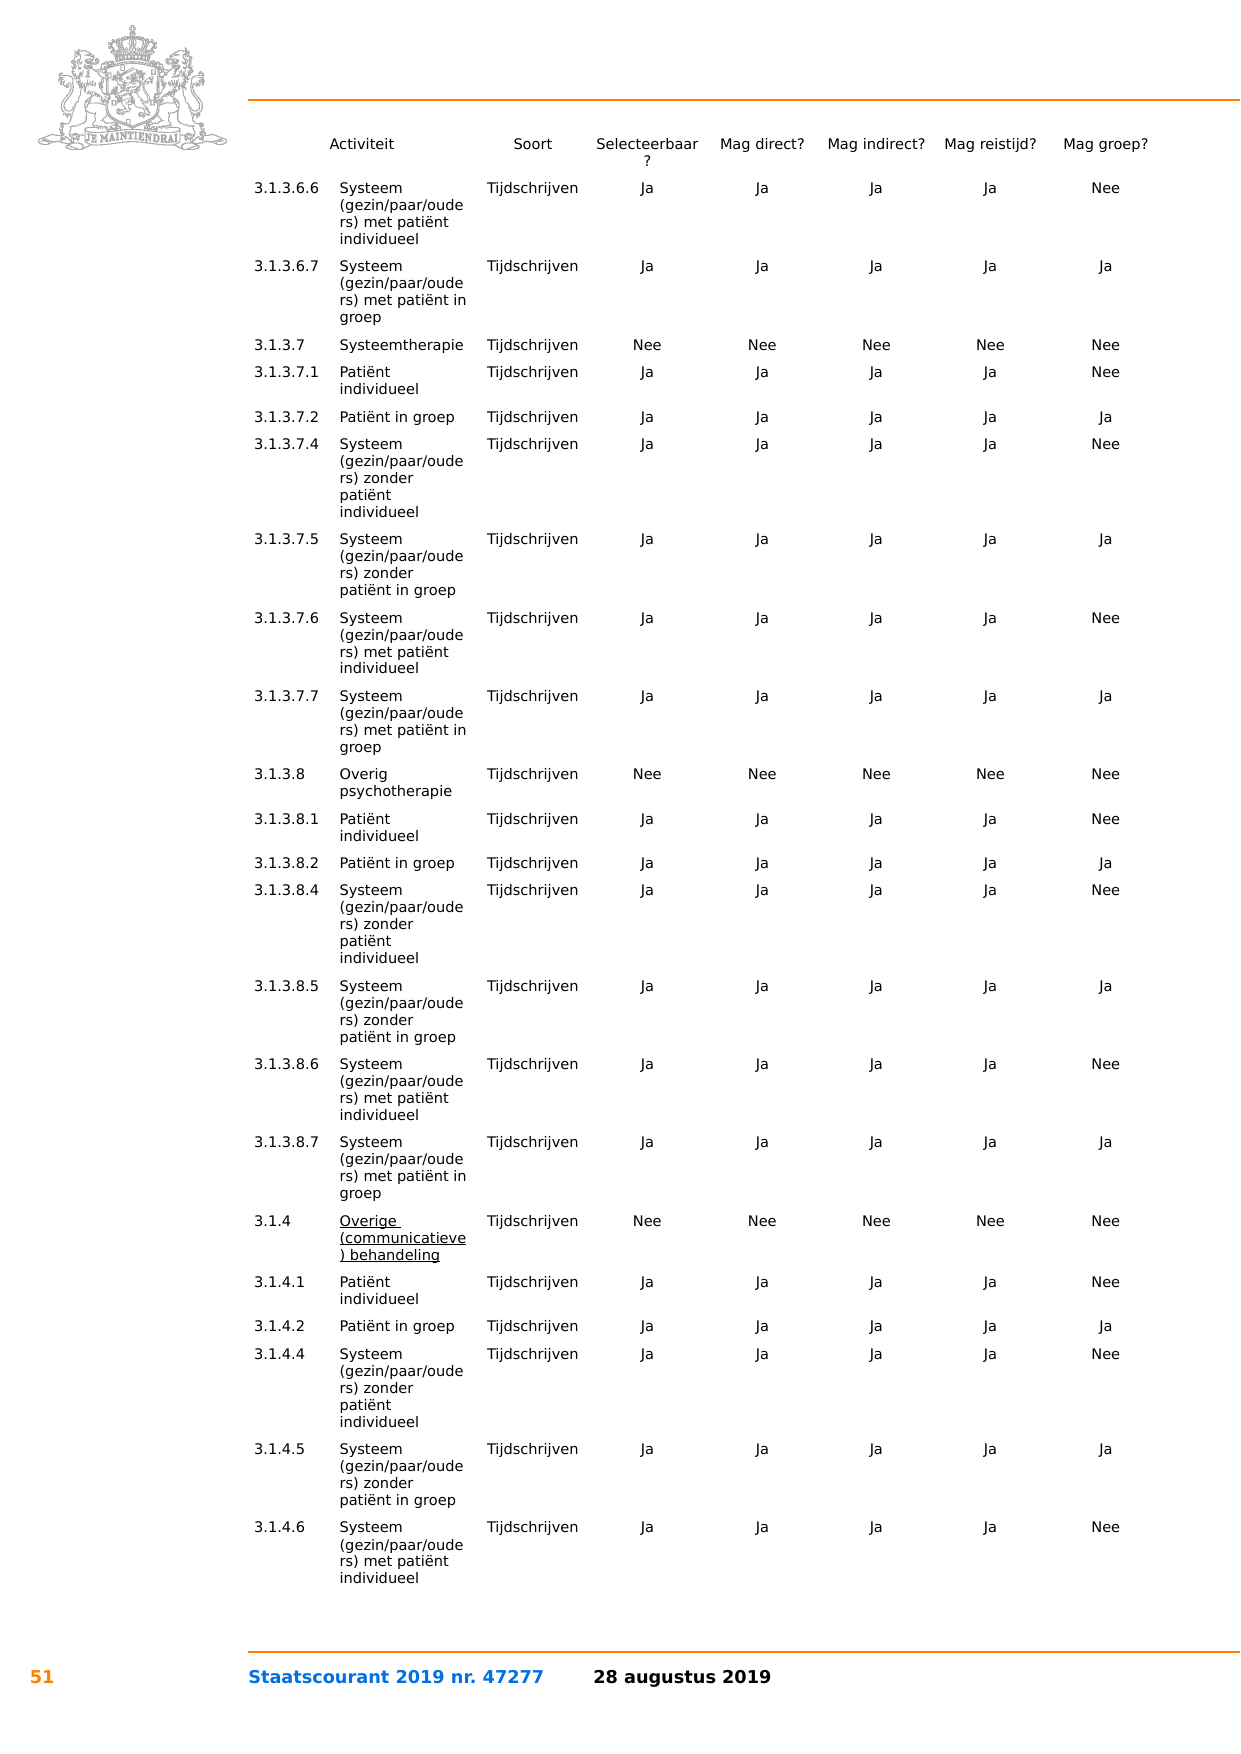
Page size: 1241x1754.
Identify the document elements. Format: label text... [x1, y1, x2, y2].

table_cell Ja [705, 404, 819, 430]
table_cell Tijdschrijven [476, 1436, 589, 1514]
table_cell Systeem (gezin/paar/ouders) met patiënt in groep [334, 254, 475, 331]
table_cell Tijdschrijven [476, 850, 589, 877]
table_cell Ja [933, 1436, 1047, 1514]
table_header Mag direct? [705, 131, 819, 174]
table_cell Ja [705, 850, 819, 877]
table_cell Nee [1048, 175, 1163, 253]
table_cell 3.1.3.8.6 [249, 1051, 333, 1128]
table_cell Nee [1048, 1208, 1163, 1268]
table_cell 3.1.3.8.4 [249, 878, 333, 972]
table_cell Systeem (gezin/paar/ouders) zonder patiënt in groep [334, 1436, 475, 1514]
table_cell Ja [1048, 526, 1163, 604]
table_cell Ja [933, 973, 1047, 1050]
table_cell Ja [820, 254, 932, 331]
table_cell 3.1.3.8.2 [249, 850, 333, 877]
table_cell Ja [591, 683, 704, 760]
table_cell Ja [933, 806, 1047, 849]
table_cell Ja [705, 431, 819, 525]
table_cell Systeem (gezin/paar/ouders) zonder patiënt in groep [334, 973, 475, 1050]
table_cell Ja [820, 359, 932, 403]
table_cell Overig psychotherapie [334, 761, 475, 805]
table_cell Ja [591, 1436, 704, 1514]
table_cell Nee [705, 761, 819, 805]
table_cell Systeem (gezin/paar/ouders) met patiënt individueel [334, 1515, 475, 1592]
table_cell Systeem (gezin/paar/ouders) met patiënt individueel [334, 175, 475, 253]
table_cell 3.1.3.7 [249, 332, 333, 358]
table_cell Ja [591, 431, 704, 525]
table_cell Tijdschrijven [476, 878, 589, 972]
table_cell Ja [1048, 850, 1163, 877]
table_cell 3.1.3.8.5 [249, 973, 333, 1050]
table_cell Tijdschrijven [476, 431, 589, 525]
table_cell Ja [1048, 973, 1163, 1050]
table_cell Nee [1048, 431, 1163, 525]
table_cell Ja [820, 404, 932, 430]
table_cell Nee [705, 1208, 819, 1268]
table_cell Nee [1048, 332, 1163, 358]
table_cell Ja [933, 404, 1047, 430]
table_cell 3.1.3.7.5 [249, 526, 333, 604]
table_cell 3.1.4.4 [249, 1341, 333, 1435]
table_cell 3.1.3.7.6 [249, 605, 333, 682]
table_cell Ja [591, 850, 704, 877]
table_cell Ja [591, 806, 704, 849]
table_header Selecteerbaar? [591, 131, 704, 174]
table_cell Ja [933, 850, 1047, 877]
table_cell Ja [705, 254, 819, 331]
table_cell Ja [591, 175, 704, 253]
table_cell 3.1.3.7.4 [249, 431, 333, 525]
table_header Mag reistijd? [933, 131, 1047, 174]
table_cell Nee [591, 1208, 704, 1268]
table_cell Nee [1048, 605, 1163, 682]
table_cell Systeem (gezin/paar/ouders) zonder patiënt individueel [334, 878, 475, 972]
table_cell Ja [591, 605, 704, 682]
table_cell Patiënt individueel [334, 359, 475, 403]
table_cell Tijdschrijven [476, 1051, 589, 1128]
table_cell Nee [1048, 1051, 1163, 1128]
table_cell Ja [933, 175, 1047, 253]
table_cell Ja [820, 850, 932, 877]
table_cell Nee [933, 761, 1047, 805]
table_cell Ja [705, 878, 819, 972]
table_cell Patiënt individueel [334, 806, 475, 849]
table_cell Patiënt in groep [334, 850, 475, 877]
table_cell 3.1.4 [249, 1208, 333, 1268]
table_cell Tijdschrijven [476, 254, 589, 331]
table_cell Ja [933, 1269, 1047, 1313]
table_cell Ja [705, 973, 819, 1050]
table_cell Ja [591, 254, 704, 331]
table_cell Ja [820, 1314, 932, 1340]
table_cell Ja [591, 526, 704, 604]
table_cell Ja [933, 1130, 1047, 1207]
table_cell Nee [933, 332, 1047, 358]
table_cell 3.1.4.6 [249, 1515, 333, 1592]
table_cell Ja [591, 1314, 704, 1340]
table_cell Overige (communicatieve) behandeling [334, 1208, 475, 1268]
table_cell Nee [591, 761, 704, 805]
table_cell 3.1.3.8.7 [249, 1130, 333, 1207]
table_header Soort [476, 131, 589, 174]
table_cell Nee [933, 1208, 1047, 1268]
picture [38, 25, 227, 150]
table_cell Ja [1048, 1314, 1163, 1340]
table_header Mag indirect? [820, 131, 932, 174]
table_cell Ja [705, 1314, 819, 1340]
table_cell Nee [1048, 359, 1163, 403]
table_cell 3.1.4.1 [249, 1269, 333, 1313]
table_cell Ja [591, 1269, 704, 1313]
table_cell Tijdschrijven [476, 806, 589, 849]
table_cell Nee [1048, 761, 1163, 805]
table_cell Ja [705, 1341, 819, 1435]
table_cell Nee [705, 332, 819, 358]
table_cell Tijdschrijven [476, 359, 589, 403]
table_cell Ja [820, 973, 932, 1050]
table_cell Tijdschrijven [476, 1208, 589, 1268]
table_cell Ja [820, 431, 932, 525]
table_cell Ja [591, 1515, 704, 1592]
table_cell Ja [933, 431, 1047, 525]
table_cell Ja [820, 683, 932, 760]
table_cell Ja [705, 1436, 819, 1514]
table_cell Ja [820, 878, 932, 972]
table_cell 3.1.4.2 [249, 1314, 333, 1340]
table_cell Tijdschrijven [476, 683, 589, 760]
table_cell Patiënt individueel [334, 1269, 475, 1313]
table_cell Ja [933, 254, 1047, 331]
table_cell Ja [591, 359, 704, 403]
table_cell Ja [820, 175, 932, 253]
table_cell Systeem (gezin/paar/ouders) met patiënt individueel [334, 1051, 475, 1128]
table_cell Ja [705, 806, 819, 849]
table_cell Tijdschrijven [476, 175, 589, 253]
table_cell Ja [591, 1341, 704, 1435]
table_cell 3.1.3.6.7 [249, 254, 333, 331]
table_cell Ja [820, 526, 932, 604]
table_cell Ja [933, 1341, 1047, 1435]
table_cell Patiënt in groep [334, 404, 475, 430]
table_cell Tijdschrijven [476, 1269, 589, 1313]
table_cell Ja [933, 878, 1047, 972]
table_cell Systeem (gezin/paar/ouders) met patiënt individueel [334, 605, 475, 682]
table_cell 3.1.3.7.7 [249, 683, 333, 760]
table_cell Ja [705, 1051, 819, 1128]
table_header Activiteit [249, 131, 475, 174]
table_cell Systeem (gezin/paar/ouders) met patiënt in groep [334, 1130, 475, 1207]
table_cell 3.1.4.5 [249, 1436, 333, 1514]
table_cell Ja [820, 1269, 932, 1313]
table_cell Tijdschrijven [476, 1515, 589, 1592]
table_cell Nee [1048, 878, 1163, 972]
table_cell Ja [1048, 254, 1163, 331]
table_cell Ja [591, 973, 704, 1050]
table_cell Tijdschrijven [476, 761, 589, 805]
table_cell Ja [933, 1051, 1047, 1128]
table_cell Ja [705, 683, 819, 760]
table_cell Tijdschrijven [476, 605, 589, 682]
table_cell Ja [705, 359, 819, 403]
table_cell Ja [820, 1436, 932, 1514]
table_cell Nee [1048, 1269, 1163, 1313]
table_cell Ja [933, 605, 1047, 682]
table_cell Patiënt in groep [334, 1314, 475, 1340]
table_cell Ja [1048, 404, 1163, 430]
table_cell Nee [1048, 1515, 1163, 1592]
table_cell Ja [705, 526, 819, 604]
table_cell Ja [820, 1130, 932, 1207]
table_cell 3.1.3.7.1 [249, 359, 333, 403]
table_cell Ja [1048, 1130, 1163, 1207]
table_cell Ja [933, 683, 1047, 760]
table_cell Ja [591, 878, 704, 972]
table_cell Tijdschrijven [476, 1314, 589, 1340]
table_cell Tijdschrijven [476, 404, 589, 430]
table_cell 3.1.3.8 [249, 761, 333, 805]
table_cell Systeem (gezin/paar/ouders) zonder patiënt individueel [334, 1341, 475, 1435]
table_cell Ja [1048, 1436, 1163, 1514]
table_cell Nee [820, 761, 932, 805]
table_cell Systeem (gezin/paar/ouders) zonder patiënt individueel [334, 431, 475, 525]
table_cell 3.1.3.8.1 [249, 806, 333, 849]
table_cell Systeemtherapie [334, 332, 475, 358]
table_cell Tijdschrijven [476, 526, 589, 604]
table_cell Ja [591, 1051, 704, 1128]
table_cell Ja [705, 605, 819, 682]
table_cell Ja [820, 1341, 932, 1435]
table_cell Nee [820, 332, 932, 358]
table_cell 3.1.3.7.2 [249, 404, 333, 430]
table_header Mag groep? [1048, 131, 1163, 174]
table_cell 3.1.3.6.6 [249, 175, 333, 253]
table_cell Ja [705, 175, 819, 253]
table_cell Nee [820, 1208, 932, 1268]
table_cell Ja [705, 1269, 819, 1313]
table_cell Nee [1048, 806, 1163, 849]
table_cell Systeem (gezin/paar/ouders) met patiënt in groep [334, 683, 475, 760]
table_cell Nee [1048, 1341, 1163, 1435]
table_cell Ja [933, 1515, 1047, 1592]
table_cell Ja [705, 1515, 819, 1592]
table_cell Tijdschrijven [476, 332, 589, 358]
table_cell Ja [820, 1515, 932, 1592]
table_cell Ja [820, 1051, 932, 1128]
table_cell Tijdschrijven [476, 1130, 589, 1207]
table_cell Systeem (gezin/paar/ouders) zonder patiënt in groep [334, 526, 475, 604]
table_cell Ja [591, 1130, 704, 1207]
table_cell Tijdschrijven [476, 1341, 589, 1435]
table_cell Ja [705, 1130, 819, 1207]
table_cell Ja [933, 359, 1047, 403]
table_cell Ja [933, 1314, 1047, 1340]
table_cell Ja [1048, 683, 1163, 760]
table_cell Nee [591, 332, 704, 358]
table_cell Ja [820, 806, 932, 849]
table_cell Tijdschrijven [476, 973, 589, 1050]
table_cell Ja [591, 404, 704, 430]
table_cell Ja [933, 526, 1047, 604]
table_cell Ja [820, 605, 932, 682]
